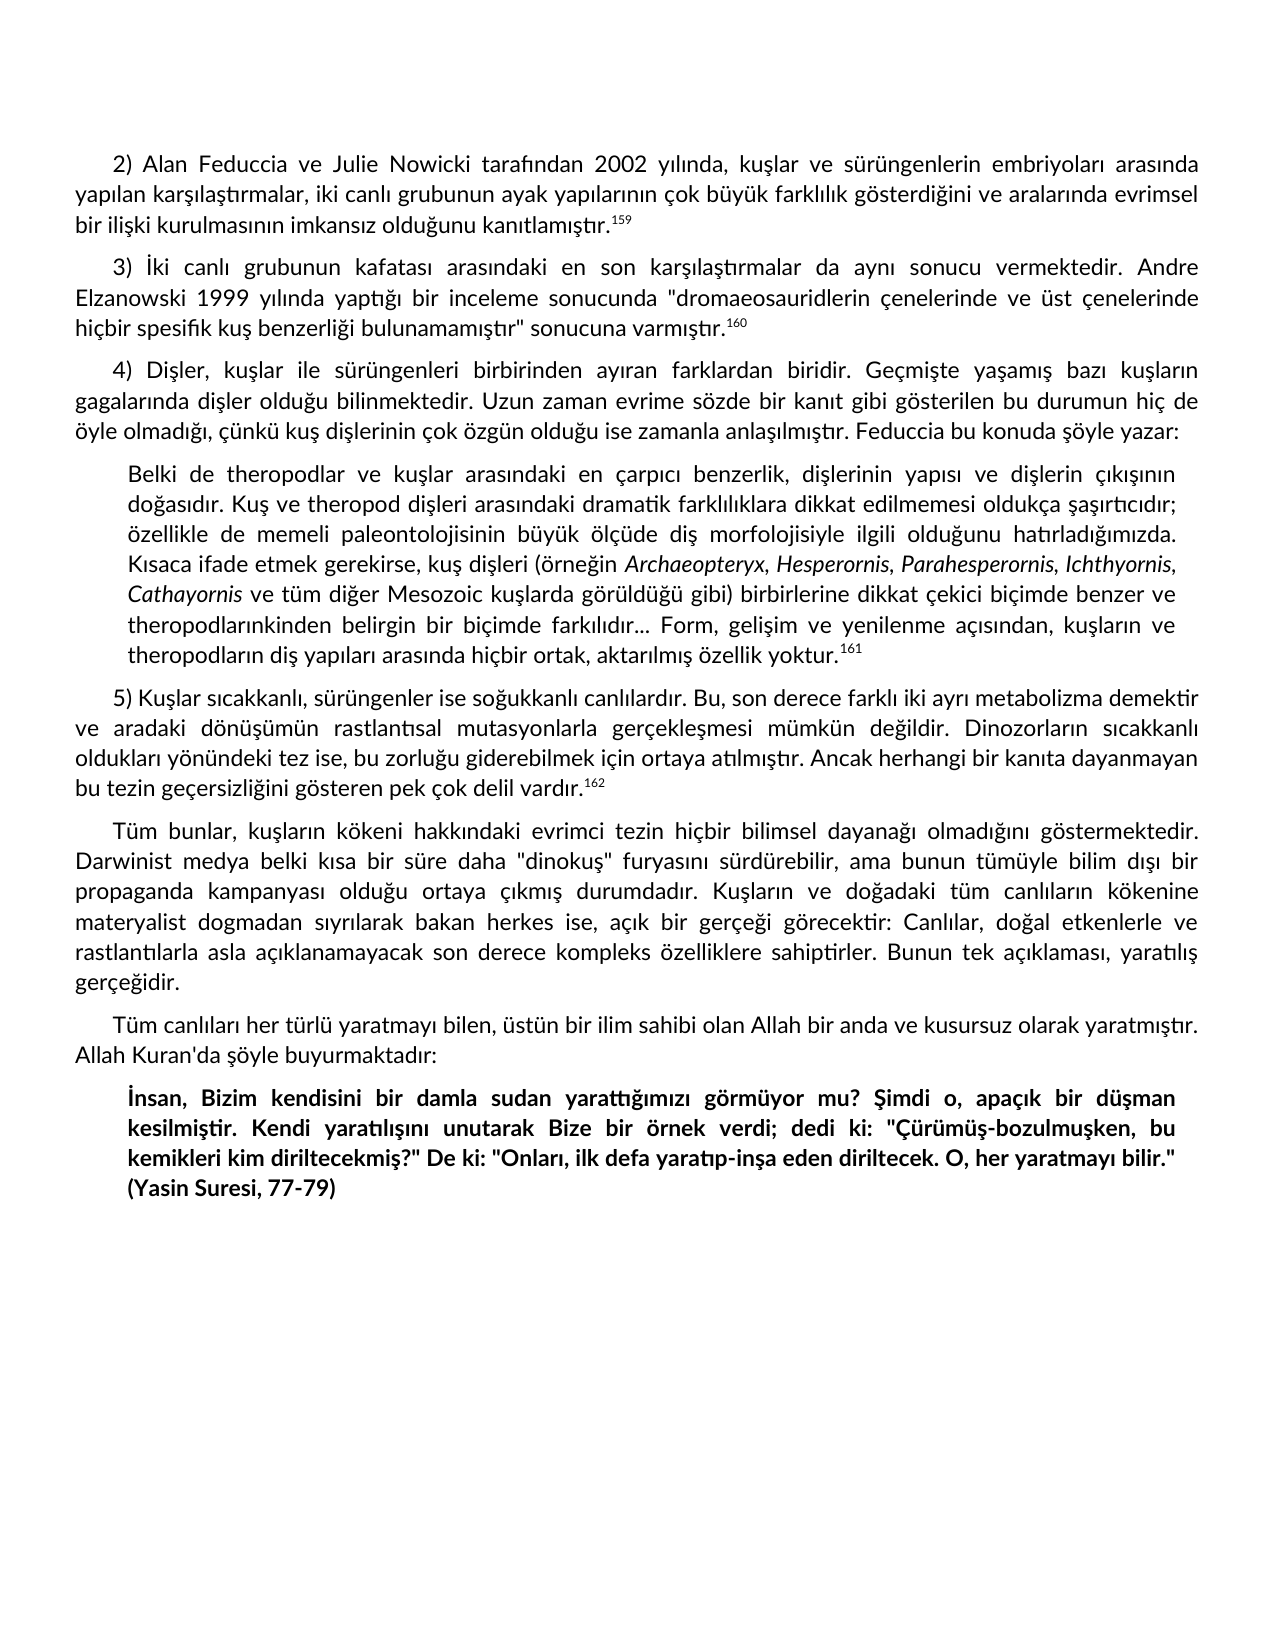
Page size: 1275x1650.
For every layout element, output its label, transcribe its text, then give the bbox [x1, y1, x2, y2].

text 5) Kuşlar sıcakkanlı, sürüngenler ise soğukkanlı canlılardır. Bu, son derece farklı iki ayrı metabolizma demektir ve aradaki dönüşümün rastlantısal mutasyonlarla gerçekleşmesi mümkün değildir. Dinozorların sıcakkanlı oldukları yönündeki tez ise, bu zorluğu giderebilmek için ortaya atılmıştır. Ancak herhangi bir kanıta dayanmayan bu tezin geçersizliğini gösteren pek çok delil vardır.162 [75, 683, 1200, 801]
text 2) Alan Feduccia ve Julie Nowicki tarafından 2002 yılında, kuşlar ve sürüngenlerin embriyoları arasında yapılan karşılaştırmalar, iki canlı grubunun ayak yapılarının çok büyük farklılık gösterdiğini ve aralarında evrimsel bir ilişki kurulmasının imkansız olduğunu kanıtlamıştır.159 [75, 150, 1200, 238]
text 3) İki canlı grubunun kafatası arasındaki en son karşılaştırmalar da aynı sonucu vermektedir. Andre Elzanowski 1999 yılında yaptığı bir inceleme sonucunda "dromaeosauridlerin çenelerinde ve üst çenelerinde hiçbir spesifik kuş benzerliği bulunamamıştır" sonucuna varmıştır.160 [75, 253, 1200, 341]
text İnsan, Bizim kendisini bir damla sudan yarattığımızı görmüyor mu? Şimdi o, apaçık bir düşman kesilmiştir. Kendi yaratılışını unutarak Bize bir örnek verdi; dedi ki: "Çürümüş-bozulmuşken, bu kemikleri kim diriltecekmiş?" De ki: "Onları, ilk defa yaratıp-inşa eden diriltecek. O, her yaratmayı bilir." (Yasin Suresi, 77-79) [127, 1083, 1177, 1201]
text Belki de theropodlar ve kuşlar arasındaki en çarpıcı benzerlik, dişlerinin yapısı ve dişlerin çıkışının doğasıdır. Kuş ve theropod dişleri arasındaki dramatik farklılıklara dikkat edilmemesi oldukça şaşırtıcıdır; özellikle de memeli paleontolojisinin büyük ölçüde diş morfolojisiyle ilgili olduğunu hatırladığımızda. Kısaca ifade etmek gerekirse, kuş dişleri (örneğin Archaeopteryx, Hesperornis, Parahesperornis, Ichthyornis, Cathayornis ve tüm diğer Mesozoic kuşlarda görüldüğü gibi) birbirlerine dikkat çekici biçimde benzer ve theropodlarınkinden belirgin bir biçimde farkılıdır... Form, gelişim ve yenilenme açısından, kuşların ve theropodların diş yapıları arasında hiçbir ortak, aktarılmış özellik yoktur.161 [127, 459, 1177, 668]
text 4) Dişler, kuşlar ile sürüngenleri birbirinden ayıran farklardan biridir. Geçmişte yaşamış bazı kuşların gagalarında dişler olduğu bilinmektedir. Uzun zaman evrime sözde bir kanıt gibi gösterilen bu durumun hiç de öyle olmadığı, çünkü kuş dişlerinin çok özgün olduğu ise zamanla anlaşılmıştır. Feduccia bu konuda şöyle yazar: [75, 356, 1200, 444]
text Tüm bunlar, kuşların kökeni hakkındaki evrimci tezin hiçbir bilimsel dayanağı olmadığını göstermektedir. Darwinist medya belki kısa bir süre daha "dinokuş" furyasını sürdürebilir, ama bunun tümüyle bilim dışı bir propaganda kampanyası olduğu ortaya çıkmış durumdadır. Kuşların ve doğadaki tüm canlıların kökenine materyalist dogmadan sıyrılarak bakan herkes ise, açık bir gerçeği görecektir: Canlılar, doğal etkenlerle ve rastlantılarla asla açıklanamayacak son derece kompleks özelliklere sahiptirler. Bunun tek açıklaması, yaratılış gerçeğidir. [75, 817, 1200, 995]
text Tüm canlıları her türlü yaratmayı bilen, üstün bir ilim sahibi olan Allah bir anda ve kusursuz olarak yaratmıştır. Allah Kuran'da şöyle buyurmaktadır: [75, 1010, 1200, 1068]
